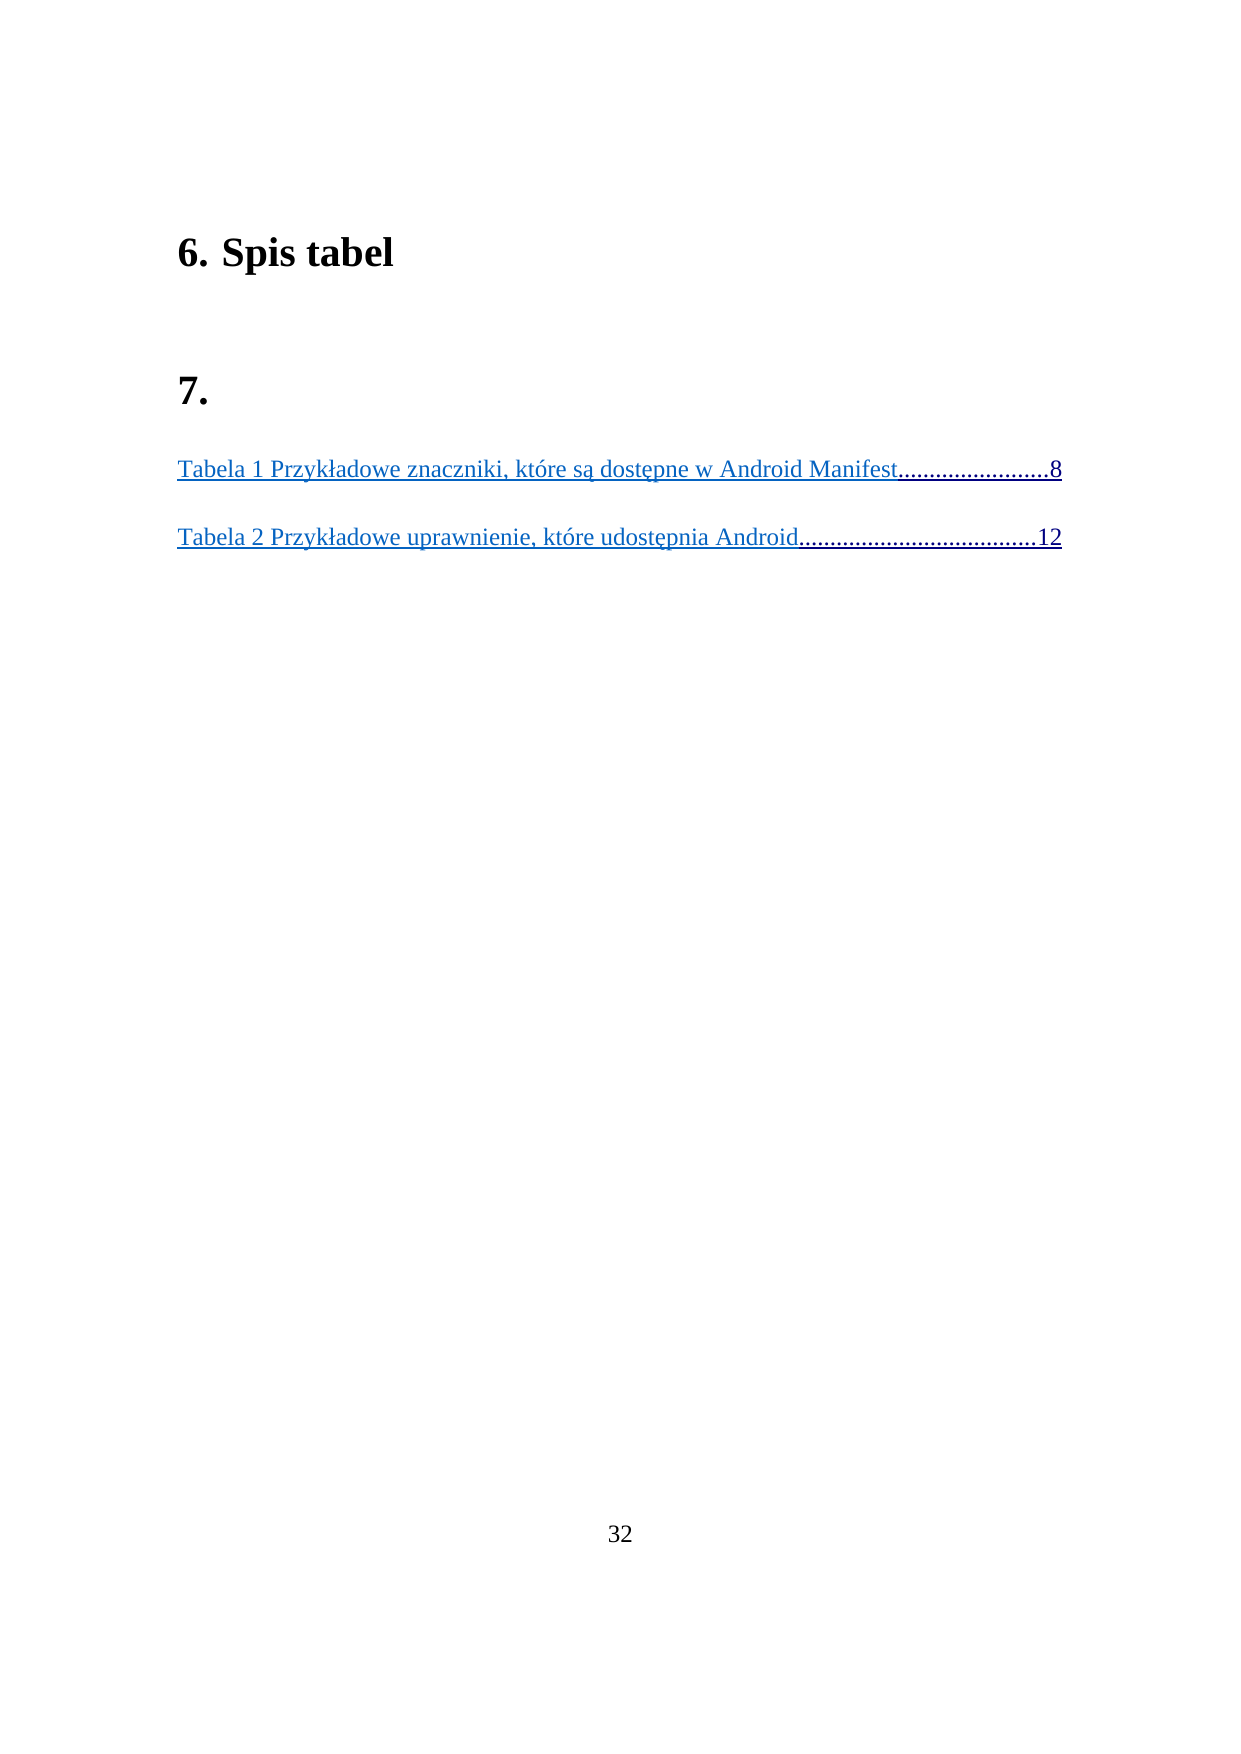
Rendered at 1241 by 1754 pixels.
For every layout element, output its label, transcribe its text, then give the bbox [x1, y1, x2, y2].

subtitle Spis tabel [177, 227, 1063, 275]
text Tabela 1 Przykładowe znaczniki, które są dostępne w Android Manifest 8 [177, 454, 1063, 483]
text Tabela 2 Przykładowe uprawnienie, które udostępnia Android 12 [177, 522, 1063, 551]
